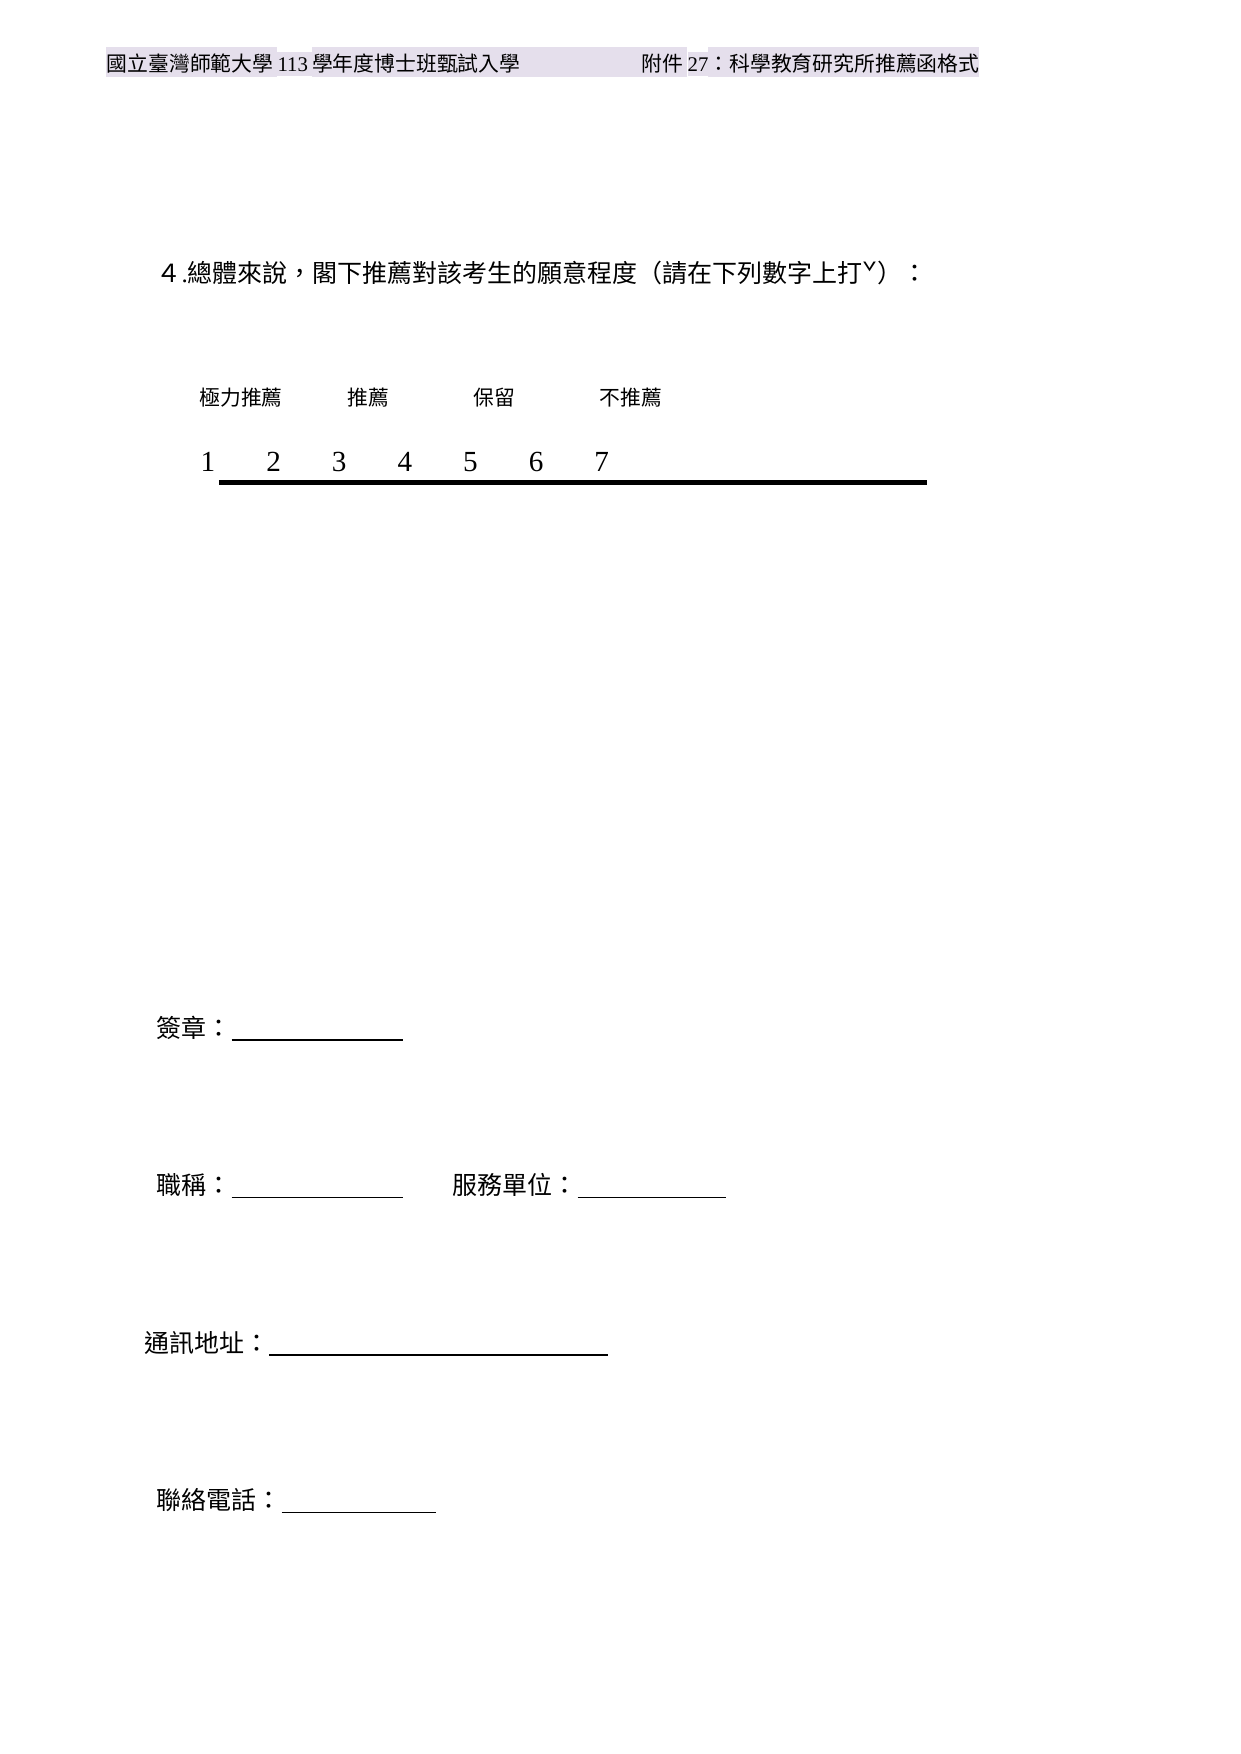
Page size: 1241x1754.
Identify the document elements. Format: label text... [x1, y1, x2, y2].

text ４.總體來說，閣下推薦對該考生的願意程度（請在下列數字上打ˇ）： [106, 230, 1134, 292]
text 聯絡電話： [106, 1457, 1134, 1519]
text 極力推薦 推薦 保留 不推薦 [106, 355, 1134, 417]
text 職稱： 服務單位： [106, 1142, 1134, 1204]
text 通訊地址： [106, 1299, 1134, 1362]
text 簽章： [106, 984, 1134, 1047]
text 1 2 3 4 5 6 7 [106, 417, 1134, 480]
table_header [219, 485, 927, 547]
